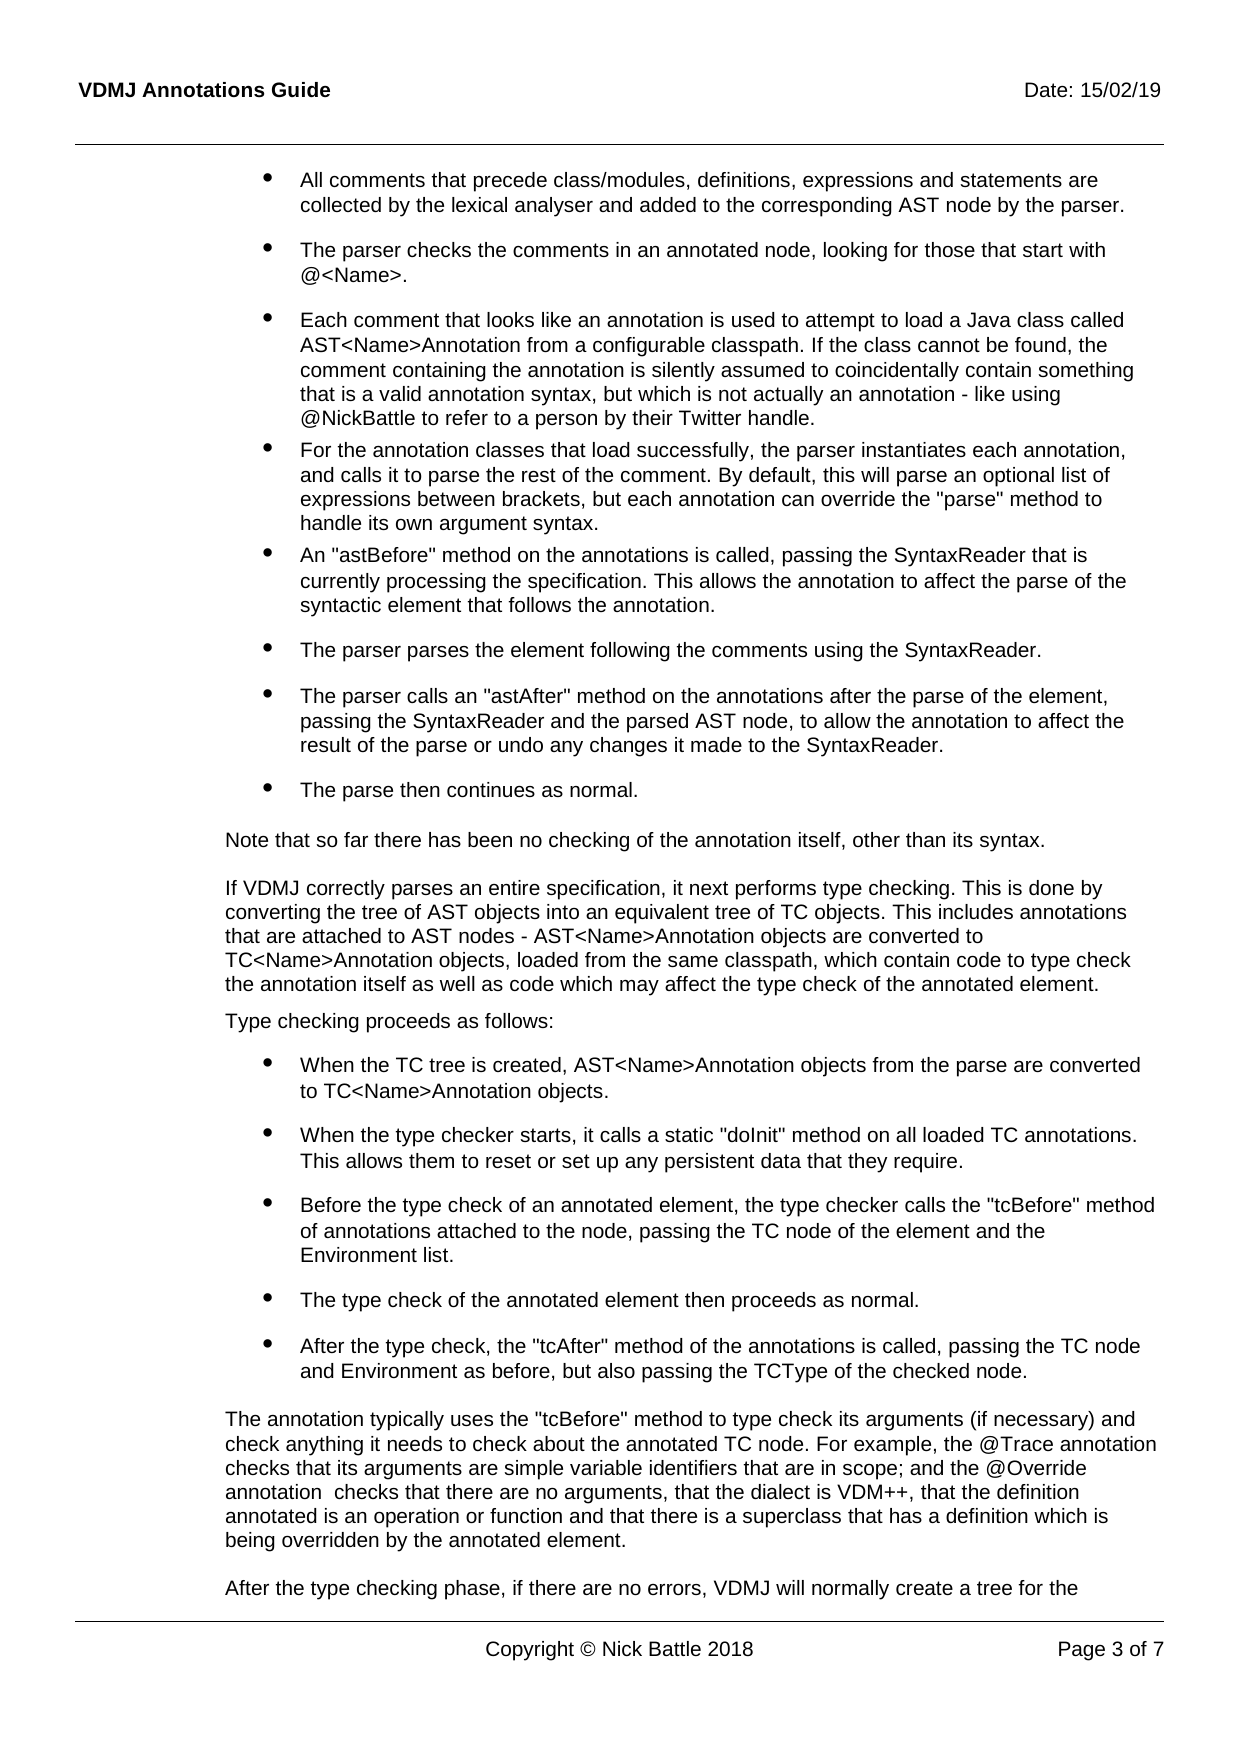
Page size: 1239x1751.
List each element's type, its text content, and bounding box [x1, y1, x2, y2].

list When the type checker starts, it calls a static "doInit" method on all loaded TC annotations. This allows them to reset or set up any persistent data that they require. [262, 1115, 1164, 1173]
text After the type checking phase, if there are no errors, VDMJ will normally create a tree for the [225, 1576, 1164, 1600]
list The parser parses the element following the comments using the SyntaxReader. [262, 629, 1164, 663]
list The parser calls an "astAfter" method on the annotations after the parse of the element, passing the SyntaxReader and the parsed AST node, to allow the annotation to affect the result of the parse or undo any changes it made to the SyntaxReader. [262, 676, 1164, 757]
list After the type check, the "tcAfter" method of the annotations is called, passing the TC node and Environment as before, but also passing the TCType of the checked node. [262, 1326, 1164, 1383]
list All comments that precede class/modules, definitions, expressions and statements are collected by the lexical analyser and added to the corresponding AST node by the parser. [262, 160, 1164, 217]
text Type checking proceeds as follows: [225, 1008, 1164, 1033]
list The type check of the annotated element then proceeds as normal. [262, 1279, 1164, 1313]
text Note that so far there has been no checking of the annotation itself, other than its syntax. [225, 828, 1164, 852]
list The parse then continues as normal. [262, 770, 1164, 803]
text The annotation typically uses the "tcBefore" method to type check its arguments (if necessary) and check anything it needs to check about the annotated TC node. For example, the @Trace annotation checks that its arguments are simple variable identifiers that are in scope; and the @Override annotation checks that there are no arguments, that the dialect is VDM++, that the definition annotated is an operation or function and that there is a superclass that has a definition which is being overridden by the annotated element. [225, 1407, 1164, 1552]
list When the TC tree is created, AST<Name>Annotation objects from the parse are converted to TC<Name>Annotation objects. [262, 1045, 1164, 1103]
list The parser checks the comments in an annotated node, looking for those that start with @<Name>. [262, 230, 1164, 287]
list Before the type check of an annotated element, the type checker calls the "tcBefore" method of annotations attached to the node, passing the TC node of the element and the Environment list. [262, 1185, 1164, 1267]
list Each comment that looks like an annotation is used to attempt to load a Java class called AST<Name>Annotation from a configurable classpath. If the class cannot be found, the comment containing the annotation is silently assumed to coincidentally contain something that is a valid annotation syntax, but which is not actually an annotation - like using @NickBattle to refer to a person by their Twitter handle. [262, 300, 1164, 430]
text If VDMJ correctly parses an entire specification, it next performs type checking. This is done by converting the tree of AST objects into an equivalent tree of TC objects. This includes annotations that are attached to AST nodes - AST<Name>Annotation objects are converted to TC<Name>Annotation objects, loaded from the same classpath, which contain code to type check the annotation itself as well as code which may affect the type check of the annotated element. [225, 876, 1164, 996]
list For the annotation classes that load successfully, the parser instantiates each annotation, and calls it to parse the rest of the comment. By default, this will parse an optional list of expressions between brackets, but each annotation can override the "parse" method to handle its own argument syntax. [262, 430, 1164, 535]
list An "astBefore" method on the annotations is called, passing the SyntaxReader that is currently processing the specification. This allows the annotation to affect the parse of the syntactic element that follows the annotation. [262, 535, 1164, 617]
